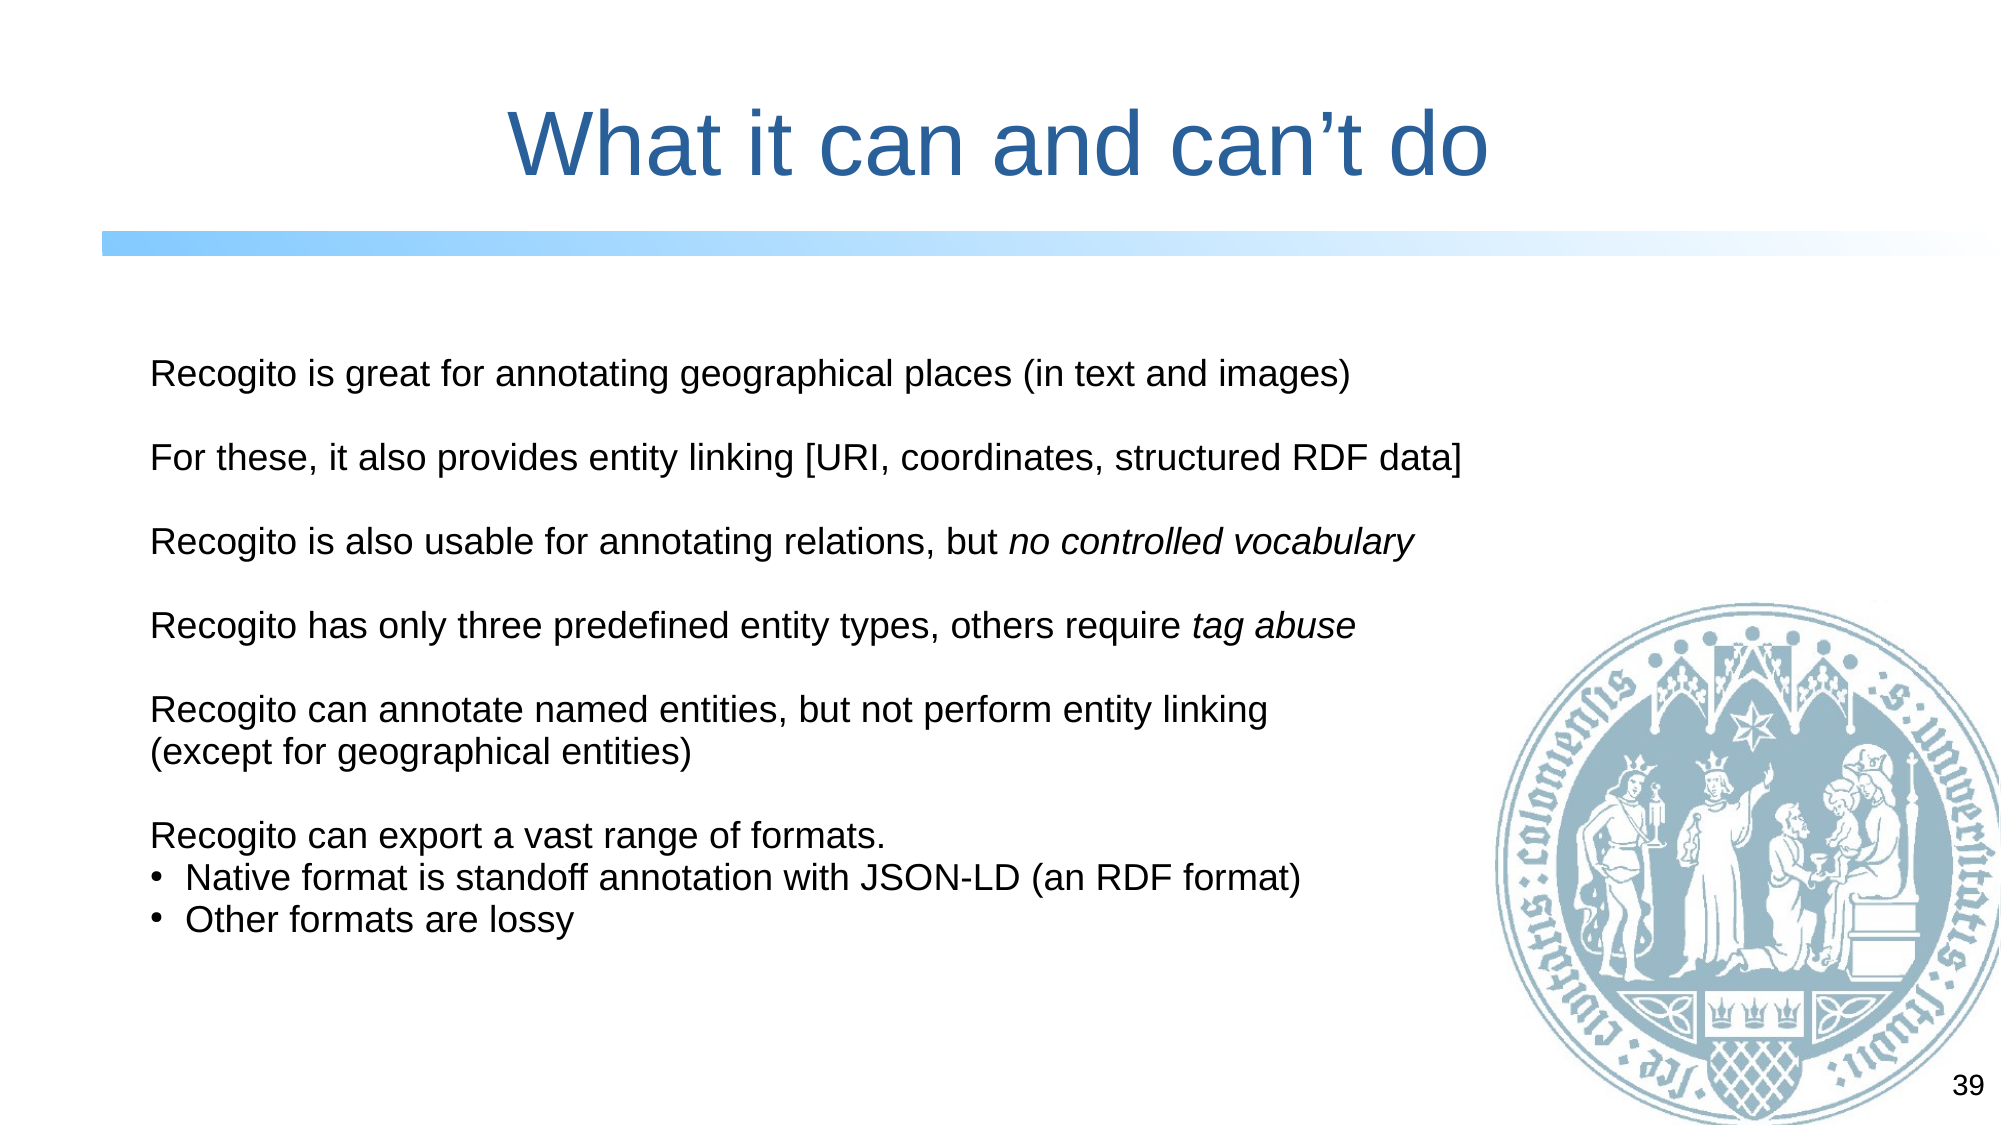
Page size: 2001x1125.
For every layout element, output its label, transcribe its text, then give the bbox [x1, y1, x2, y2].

title What it can and can’t do [99, 45, 1900, 233]
text_box Recogito is great for annotating geographical places (in text and images) For these, it also provides entity linking [URI, coordinates, structured RDF data] Recogito is also usable for annotating relations, but no controlled vocabulary Recogito has only three predefined entity types, others require tag abuse Recogito can annotate named entities, but not perform entity linking (except for geographical entities) Recogito can export a vast range of formats. Native format is standoff annotation with JSON-LD (an RDF format) Other formats are lossy [135, 345, 1479, 948]
